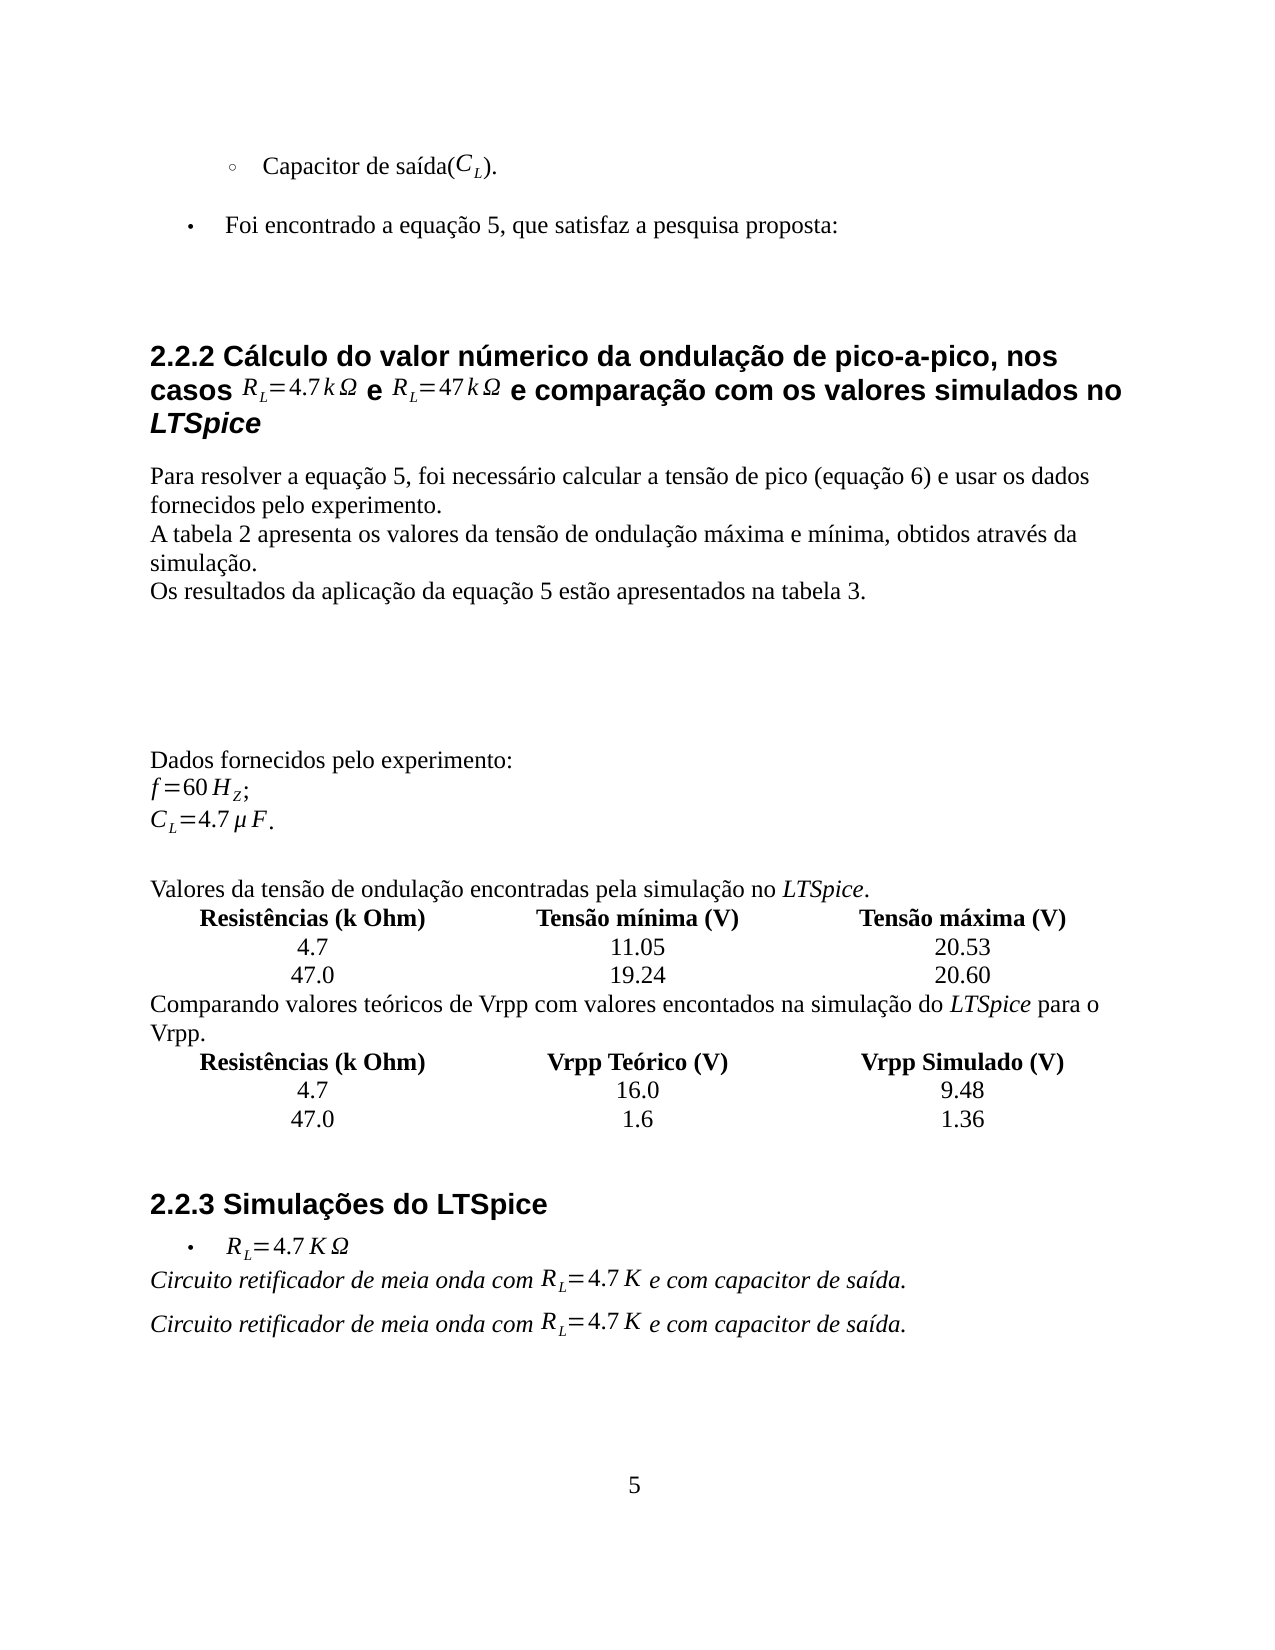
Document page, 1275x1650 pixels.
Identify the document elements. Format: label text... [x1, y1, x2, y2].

text Circuito retificador de meia onda com e com capacitor de saída. [150, 1308, 1125, 1339]
table_cell 9.48 [800, 1076, 1125, 1104]
table_cell 20.53 [800, 932, 1125, 961]
list Capacitor de saída(). [225, 150, 1125, 210]
table_cell 47.0 [150, 961, 475, 989]
list Foi encontrado a equação 5, que satisfaz a pesquisa proposta: [187, 210, 1125, 268]
table_header Resistências (k Ohm) [150, 903, 475, 932]
table_cell 11.05 [475, 932, 800, 961]
table_header Vrpp Simulado (V) [800, 1047, 1125, 1076]
table_header Tensão máxima (V) [800, 903, 1125, 932]
table_cell 1.36 [800, 1104, 1125, 1133]
table_cell 16.0 [475, 1076, 800, 1104]
text Para resolver a equação 5, foi necessário calcular a tensão de pico (equação 6) e usar os dados fornecidos pelo experimento. A tabela 2 apresenta os valores da tensão de ondulação máxima e mínima, obtidos através da simulação. Os resultados da aplicação da equação 5 estão apresentados na tabela 3. [150, 461, 1125, 634]
text Circuito retificador de meia onda com e com capacitor de saída. [150, 1264, 1125, 1296]
text Valores da tensão de ondulação encontradas pela simulação no LTSpice. [150, 874, 1125, 903]
table_header Resistências (k Ohm) [150, 1047, 475, 1076]
table_header Tensão mínima (V) [475, 903, 800, 932]
table_cell 20.60 [800, 961, 1125, 989]
table_header Vrpp Teórico (V) [475, 1047, 800, 1076]
table_cell 4.7 [150, 1076, 475, 1104]
table_cell 4.7 [150, 932, 475, 961]
table_cell 1.6 [475, 1104, 800, 1133]
text Dados fornecidos pelo experimento: ; . [150, 745, 1125, 865]
table_cell 47.0 [150, 1104, 475, 1133]
text Comparando valores teóricos de Vrpp com valores encontados na simulação do LTSpice para o Vrpp. [150, 989, 1125, 1047]
table_cell 19.24 [475, 961, 800, 989]
subtitle 2.2.3 Simulações do LTSpice [150, 1187, 1125, 1220]
subtitle 2.2.2 Cálculo do valor númerico da ondulação de pico-a-pico, nos casos e e comparação com os valores simulados no LTSpice [150, 339, 1125, 440]
